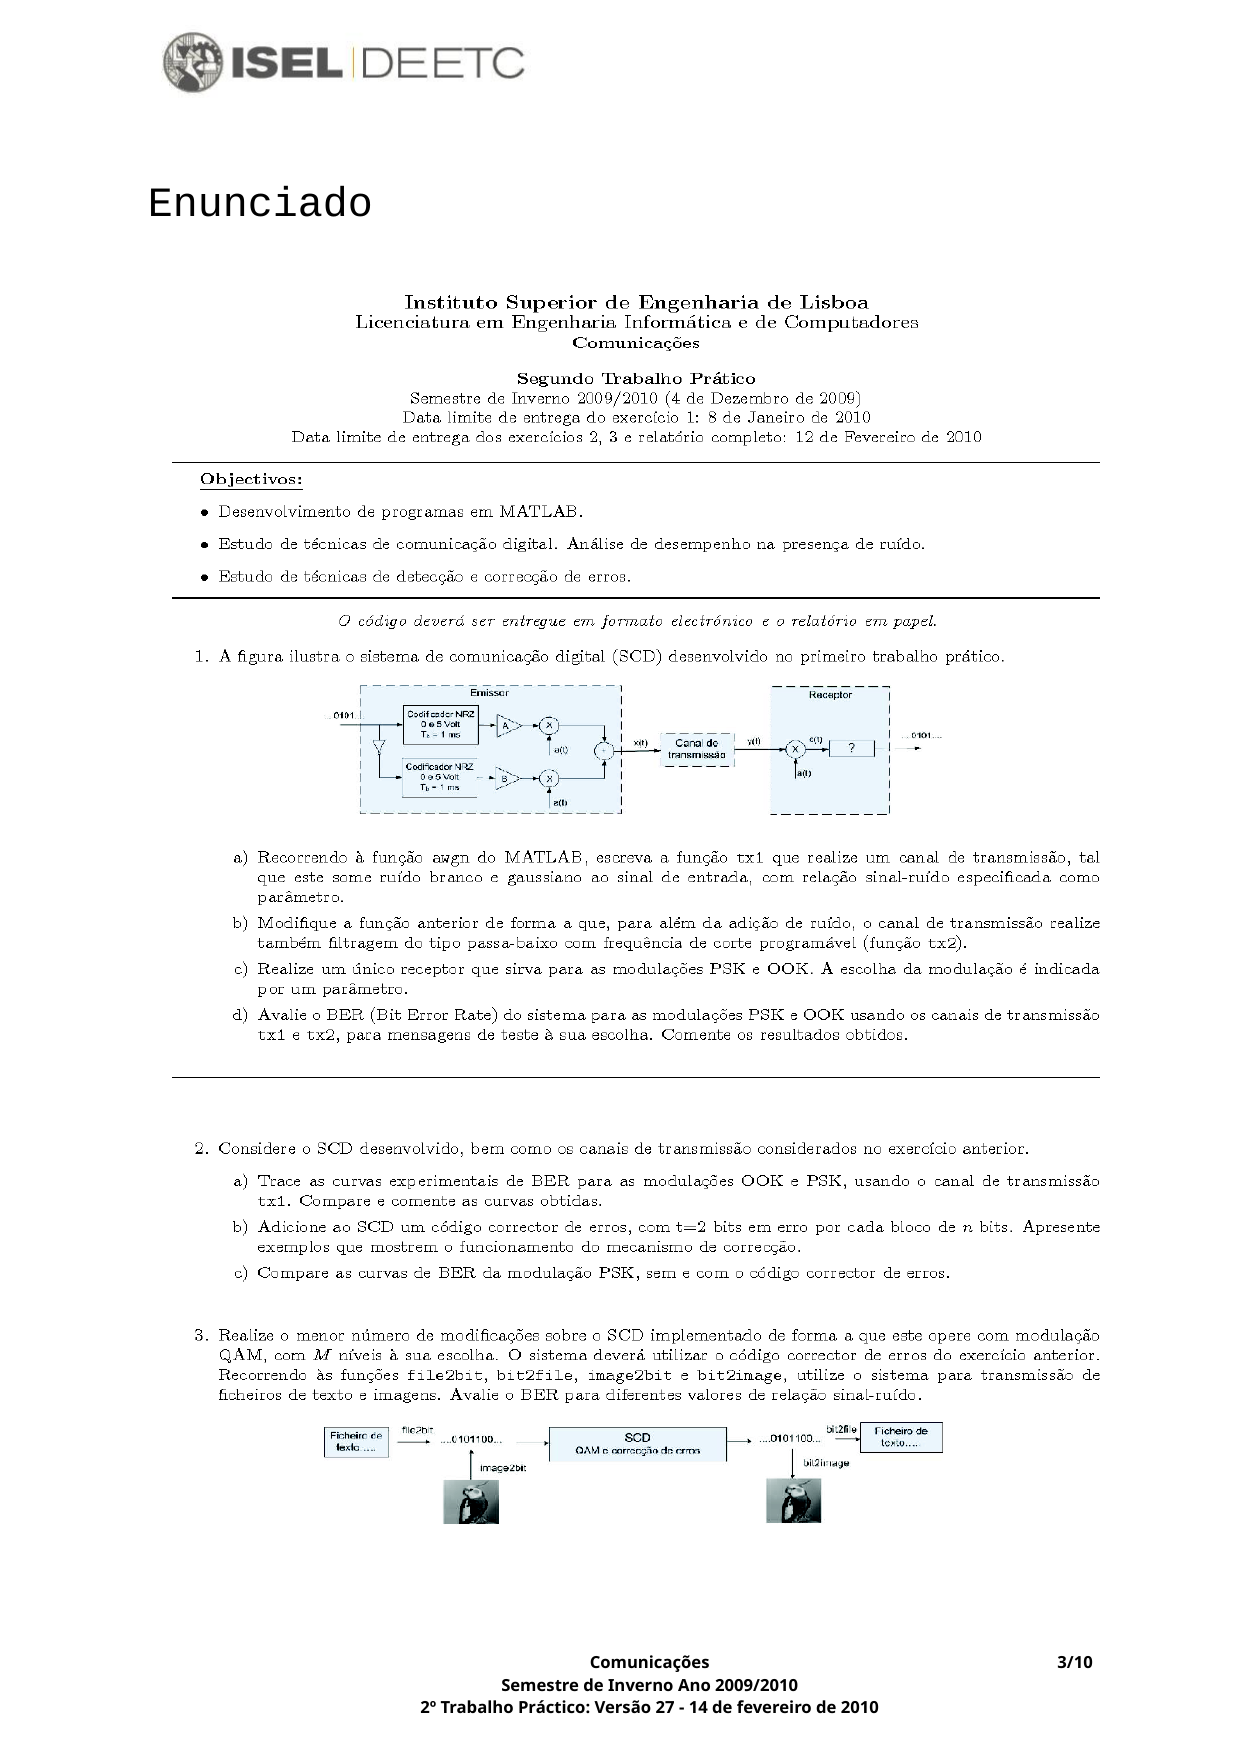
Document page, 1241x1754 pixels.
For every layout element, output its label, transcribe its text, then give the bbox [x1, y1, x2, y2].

picture [93, 229, 1175, 1617]
subtitle Enunciado [148, 181, 1093, 228]
picture [153, 17, 555, 118]
